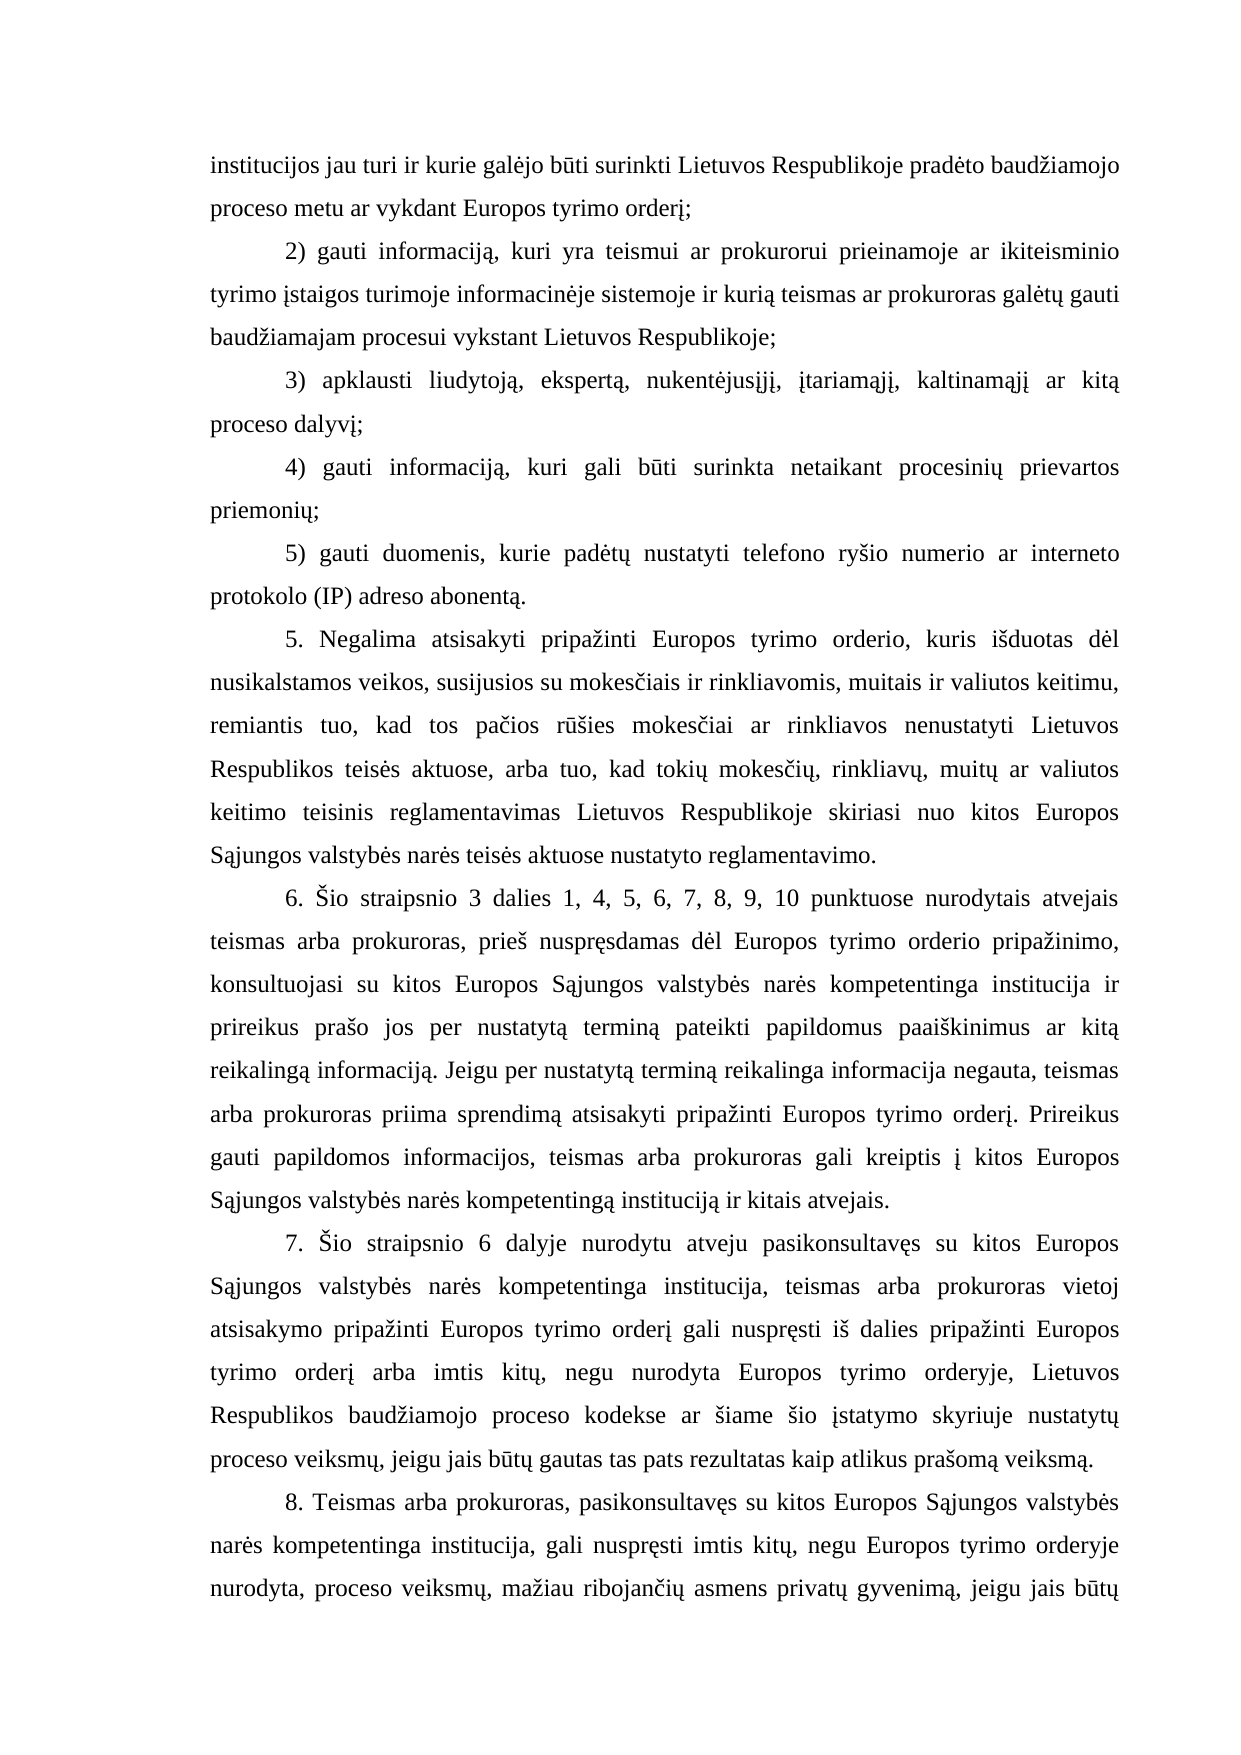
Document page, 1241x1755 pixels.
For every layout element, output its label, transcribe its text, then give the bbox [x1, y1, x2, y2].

text 4) gauti informaciją, kuri gali būti surinkta netaikant procesinių prievartos priemonių; [210, 452, 1120, 524]
text 2) gauti informaciją, kuri yra teismui ar prokurorui prieinamoje ar ikiteisminio tyrimo įstaigos turimoje informacinėje sistemoje ir kurią teismas ar prokuroras galėtų gauti baudžiamajam procesui vykstant Lietuvos Respublikoje; [210, 236, 1120, 351]
text 6. Šio straipsnio 3 dalies 1, 4, 5, 6, 7, 8, 9, 10 punktuose nurodytais atvejais teismas arba prokuroras, prieš nuspręsdamas dėl Europos tyrimo orderio pripažinimo, konsultuojasi su kitos Europos Sąjungos valstybės narės kompetentinga institucija ir prireikus prašo jos per nustatytą terminą pateikti papildomus paaiškinimus ar kitą reikalingą informaciją. Jeigu per nustatytą terminą reikalinga informacija negauta, teismas arba prokuroras priima sprendimą atsisakyti pripažinti Europos tyrimo orderį. Prireikus gauti papildomos informacijos, teismas arba prokuroras gali kreiptis į kitos Europos Sąjungos valstybės narės kompetentingą instituciją ir kitais atvejais. [210, 883, 1120, 1214]
text 8. Teismas arba prokuroras, pasikonsultavęs su kitos Europos Sąjungos valstybės narės kompetentinga institucija, gali nuspręsti imtis kitų, negu Europos tyrimo orderyje nurodyta, proceso veiksmų, mažiau ribojančių asmens privatų gyvenimą, jeigu jais būtų [210, 1487, 1120, 1602]
text 7. Šio straipsnio 6 dalyje nurodytu atveju pasikonsultavęs su kitos Europos Sąjungos valstybės narės kompetentinga institucija, teismas arba prokuroras vietoj atsisakymo pripažinti Europos tyrimo orderį gali nuspręsti iš dalies pripažinti Europos tyrimo orderį arba imtis kitų, negu nurodyta Europos tyrimo orderyje, Lietuvos Respublikos baudžiamojo proceso kodekse ar šiame šio įstatymo skyriuje nustatytų proceso veiksmų, jeigu jais būtų gautas tas pats rezultatas kaip atlikus prašomą veiksmą. [210, 1228, 1120, 1472]
text 5) gauti duomenis, kurie padėtų nustatyti telefono ryšio numerio ar interneto protokolo (IP) adreso abonentą. [210, 538, 1120, 610]
text 5. Negalima atsisakyti pripažinti Europos tyrimo orderio, kuris išduotas dėl nusikalstamos veikos, susijusios su mokesčiais ir rinkliavomis, muitais ir valiutos keitimu, remiantis tuo, kad tos pačios rūšies mokesčiai ar rinkliavos nenustatyti Lietuvos Respublikos teisės aktuose, arba tuo, kad tokių mokesčių, rinkliavų, muitų ar valiutos keitimo teisinis reglamentavimas Lietuvos Respublikoje skiriasi nuo kitos Europos Sąjungos valstybės narės teisės aktuose nustatyto reglamentavimo. [210, 624, 1120, 869]
text 3) apklausti liudytoją, ekspertą, nukentėjusįjį, įtariamąjį, kaltinamąjį ar kitą proceso dalyvį; [210, 366, 1120, 437]
text institucijos jau turi ir kurie galėjo būti surinkti Lietuvos Respublikoje pradėto baudžiamojo proceso metu ar vykdant Europos tyrimo orderį; [210, 150, 1120, 222]
